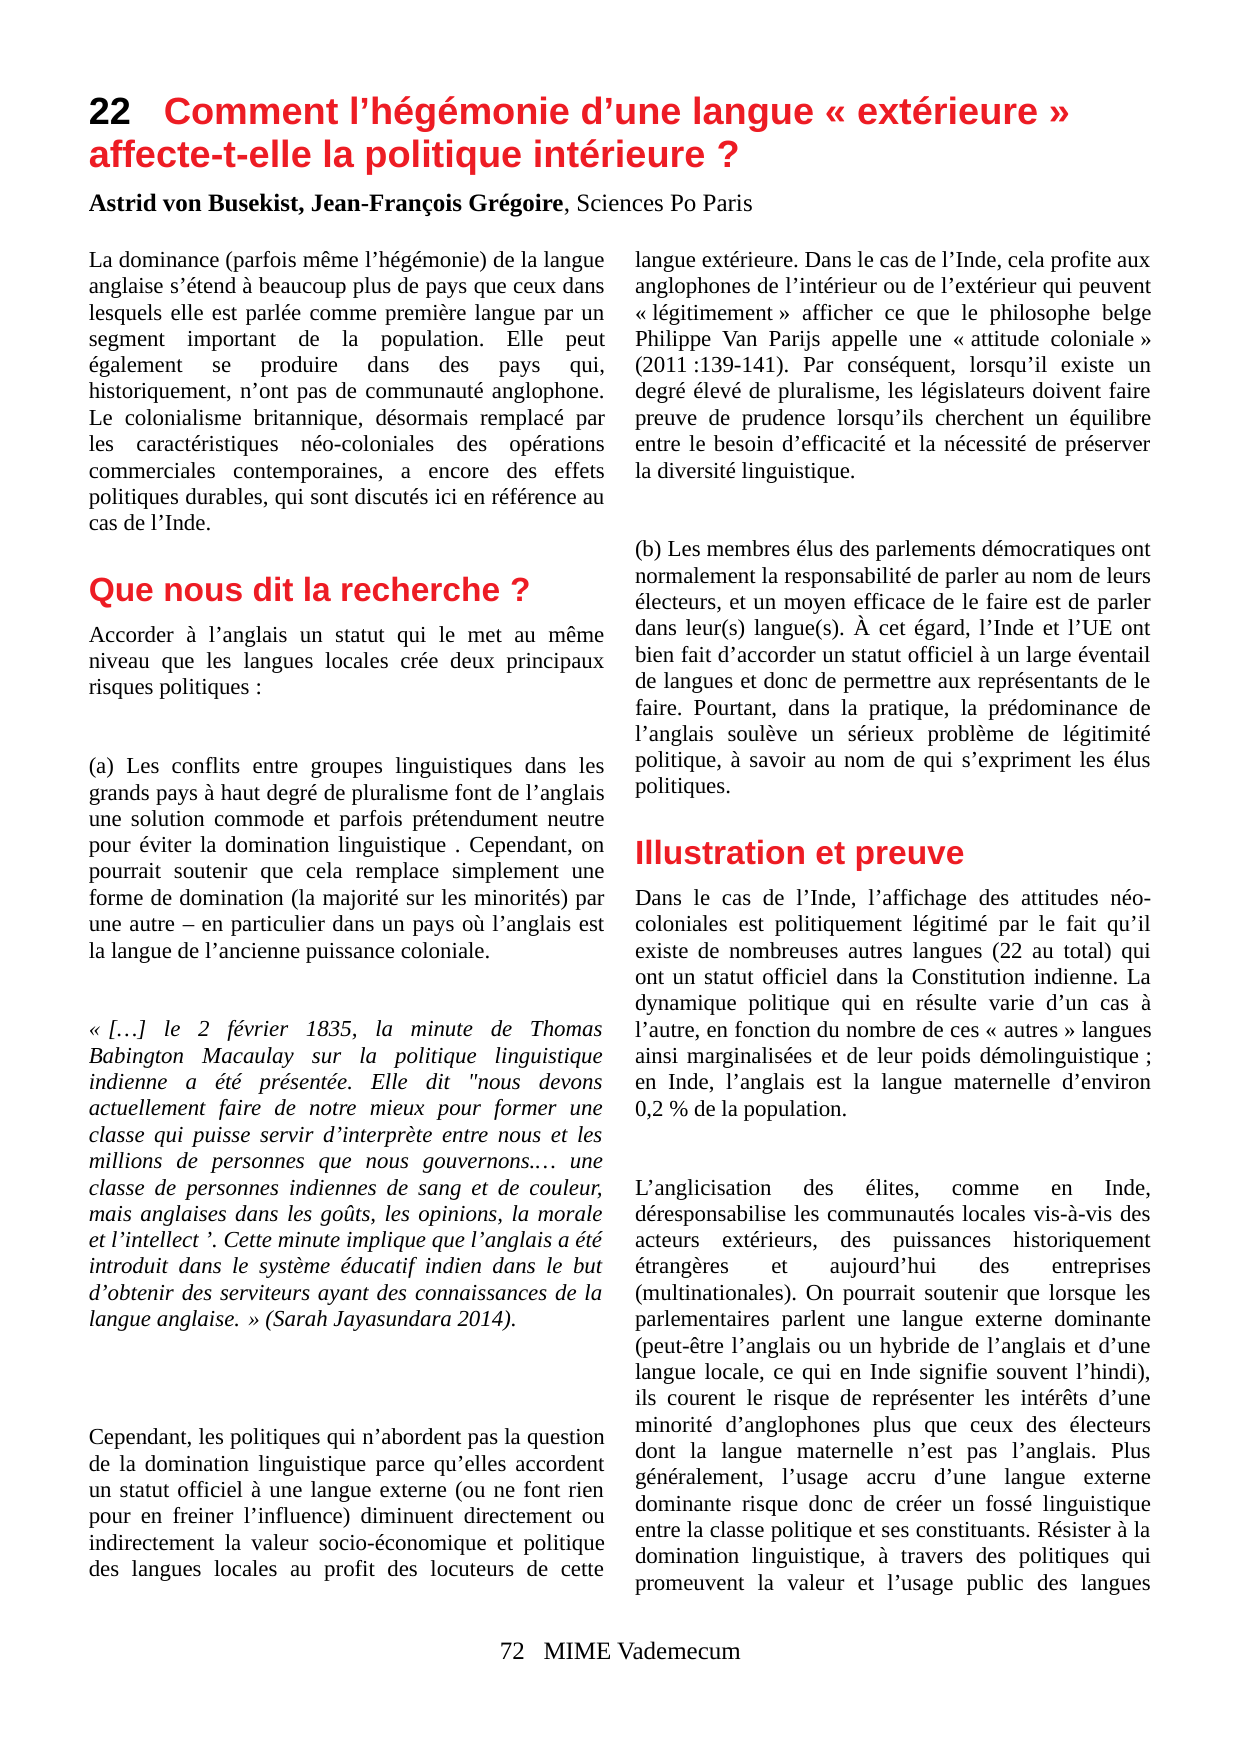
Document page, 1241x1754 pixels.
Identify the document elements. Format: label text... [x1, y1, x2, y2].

text Cependant, les politiques qui n’abordent pas la question de la domination linguistique parce qu’elles accordent un statut officiel à une langue externe (ou ne font rien pour en freiner l’influence) diminuent directement ou indirectement la valeur socio-économique et politique des langues locales au profit des locuteurs de cette [88, 1423, 605, 1582]
text La dominance (parfois même l’hégémonie) de la langue anglaise s’étend à beaucoup plus de pays que ceux dans lesquels elle est parlée comme première langue par un segment important de la population. Elle peut également se produire dans des pays qui, historiquement, n’ont pas de communauté anglophone. Le colonialisme britannique, désormais remplacé par les caractéristiques néo-coloniales des opérations commerciales contemporaines, a encore des effets politiques durables, qui sont discutés ici en référence au cas de l’Inde. [88, 246, 605, 536]
text (b) Les membres élus des parlements démocratiques ont normalement la responsabilité de parler au nom de leurs électeurs, et un moyen efficace de le faire est de parler dans leur(s) langue(s). À cet égard, l’Inde et l’UE ont bien fait d’accorder un statut officiel à un large éventail de langues et donc de permettre aux représentants de le faire. Pourtant, dans la pratique, la prédominance de l’anglais soulève un sérieux problème de légitimité politique, à savoir au nom de qui s’expriment les élus politiques. [635, 535, 1152, 799]
text Astrid von Busekist, Jean-François Grégoire, Sciences Po Paris [88, 188, 1152, 217]
text Accorder à l’anglais un statut qui le met au même niveau que les langues locales crée deux principaux risques politiques : [88, 621, 605, 700]
text Dans le cas de l’Inde, l’affichage des attitudes néo-coloniales est politiquement légitimé par le fait qu’il existe de nombreuses autres langues (22 au total) qui ont un statut officiel dans la Constitution indienne. La dynamique politique qui en résulte varie d’un cas à l’autre, en fonction du nombre de ces « autres » langues ainsi marginalisées et de leur poids démolinguistique ; en Inde, l’anglais est la langue maternelle d’environ 0,2 % de la population. [635, 884, 1152, 1121]
subtitle Illustration et preuve [635, 833, 1152, 871]
subtitle Que nous dit la recherche ? [88, 569, 605, 608]
subtitle Comment l’hégémonie d’une langue « extérieure » affecte-t-elle la politique intérieure ? [88, 88, 1152, 176]
text L’anglicisation des élites, comme en Inde, déresponsabilise les communautés locales vis-à-vis des acteurs extérieurs, des puissances historiquement étrangères et aujourd’hui des entreprises (multinationales). On pourrait soutenir que lorsque les parlementaires parlent une langue externe dominante (peut-être l’anglais ou un hybride de l’anglais et d’une langue locale, ce qui en Inde signifie souvent l’hindi), ils courent le risque de représenter les intérêts d’une minorité d’anglophones plus que ceux des électeurs dont la langue maternelle n’est pas l’anglais. Plus généralement, l’usage accru d’une langue externe dominante risque donc de créer un fossé linguistique entre la classe politique et ses constituants. Résister à la domination linguistique, à travers des politiques qui promeuvent la valeur et l’usage public des langues [635, 1173, 1152, 1595]
text « […] le 2 février 1835, la minute de Thomas Babington Macaulay sur la politique linguistique indienne a été présentée. Elle dit "nous devons actuellement faire de notre mieux pour former une classe qui puisse servir d’interprète entre nous et les millions de personnes que nous gouvernons.… une classe de personnes indiennes de sang et de couleur, mais anglaises dans les goûts, les opinions, la morale et l’intellect ’. Cette minute implique que l’anglais a été introduit dans le système éducatif indien dans le but d’obtenir des serviteurs ayant des connaissances de la langue anglaise. » (Sarah Jayasundara 2014). [88, 1015, 605, 1332]
text (a) Les conflits entre groupes linguistiques dans les grands pays à haut degré de pluralisme font de l’anglais une solution commode et parfois prétendument neutre pour éviter la domination linguistique . Cependant, on pourrait soutenir que cela remplace simplement une forme de domination (la majorité sur les minorités) par une autre – en particulier dans un pays où l’anglais est la langue de l’ancienne puissance coloniale. [88, 752, 605, 963]
text langue extérieure. Dans le cas de l’Inde, cela profite aux anglophones de l’intérieur ou de l’extérieur qui peuvent « légitimement » afficher ce que le philosophe belge Philippe Van Parijs appelle une « attitude coloniale » (2011 :139-141). Par conséquent, lorsqu’il existe un degré élevé de pluralisme, les législateurs doivent faire preuve de prudence lorsqu’ils cherchent un équilibre entre le besoin d’efficacité et la nécessité de préserver la diversité linguistique. [635, 246, 1152, 483]
